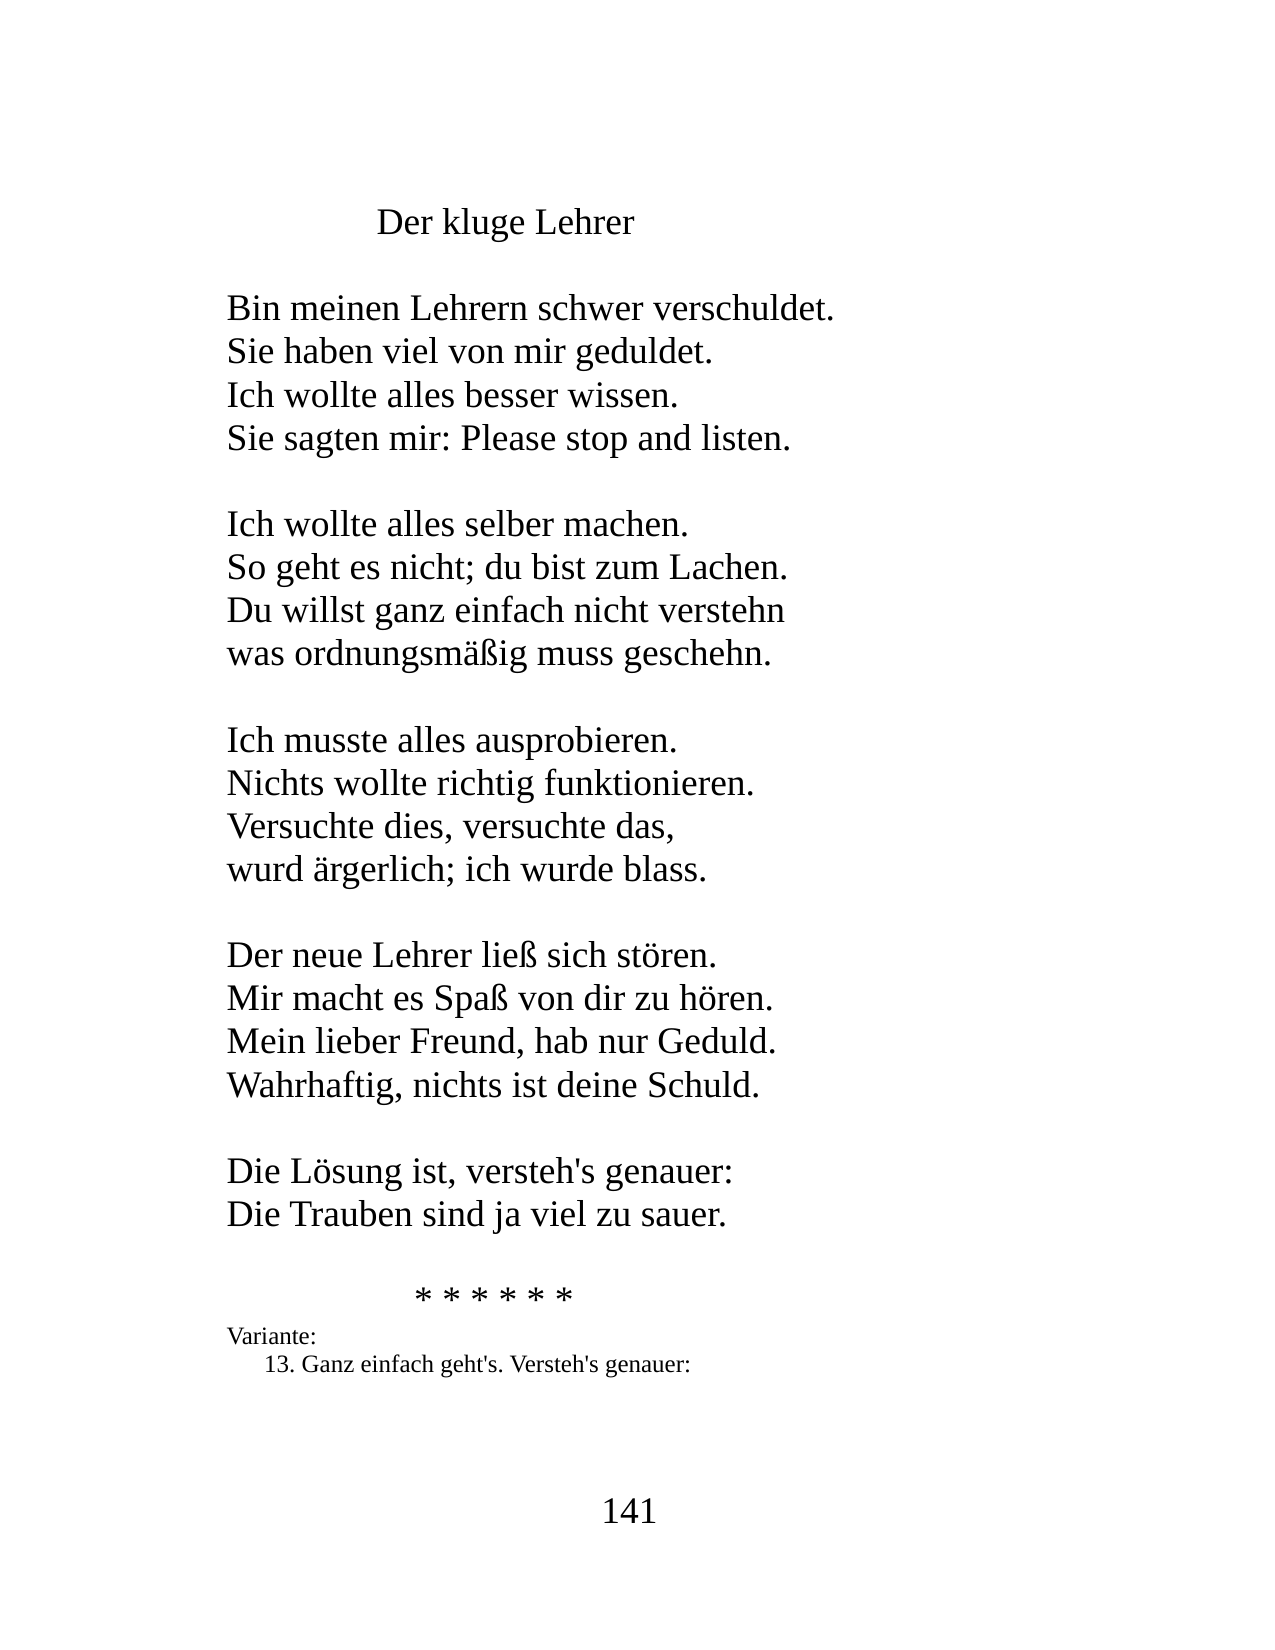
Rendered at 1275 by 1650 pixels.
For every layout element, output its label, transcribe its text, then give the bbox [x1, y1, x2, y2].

text Variante: [226, 1321, 1157, 1349]
text Wahrhaftig, nichts ist deine Schuld. [226, 1062, 1157, 1105]
text Der kluge Lehrer [226, 199, 1157, 243]
text 13. Ganz einfach geht's. Versteh's genauer: [226, 1349, 1157, 1378]
text Die Trauben sind ja viel zu sauer. [226, 1191, 1157, 1234]
text Sie haben viel von mir geduldet. [226, 329, 1157, 372]
text Mir macht es Spaß von dir zu hören. [226, 976, 1157, 1019]
text Ich musste alles ausprobieren. [226, 717, 1157, 760]
text wurd ärgerlich; ich wurde blass. [226, 846, 1157, 889]
text * * * * * * [226, 1278, 1157, 1321]
text So geht es nicht; du bist zum Lachen. [226, 544, 1157, 588]
text Ich wollte alles besser wissen. [226, 372, 1157, 415]
text Die Lösung ist, versteh's genauer: [226, 1148, 1157, 1191]
text Ich wollte alles selber machen. [226, 501, 1157, 544]
text Mein lieber Freund, hab nur Geduld. [226, 1019, 1157, 1062]
text Der neue Lehrer ließ sich stören. [226, 933, 1157, 976]
text was ordnungsmäßig muss geschehn. [226, 631, 1157, 674]
text Versuchte dies, versuchte das, [226, 803, 1157, 846]
text Sie sagten mir: Please stop and listen. [226, 415, 1157, 458]
text Du willst ganz einfach nicht verstehn [226, 588, 1157, 631]
text Bin meinen Lehrern schwer verschuldet. [226, 286, 1157, 329]
text Nichts wollte richtig funktionieren. [226, 760, 1157, 803]
